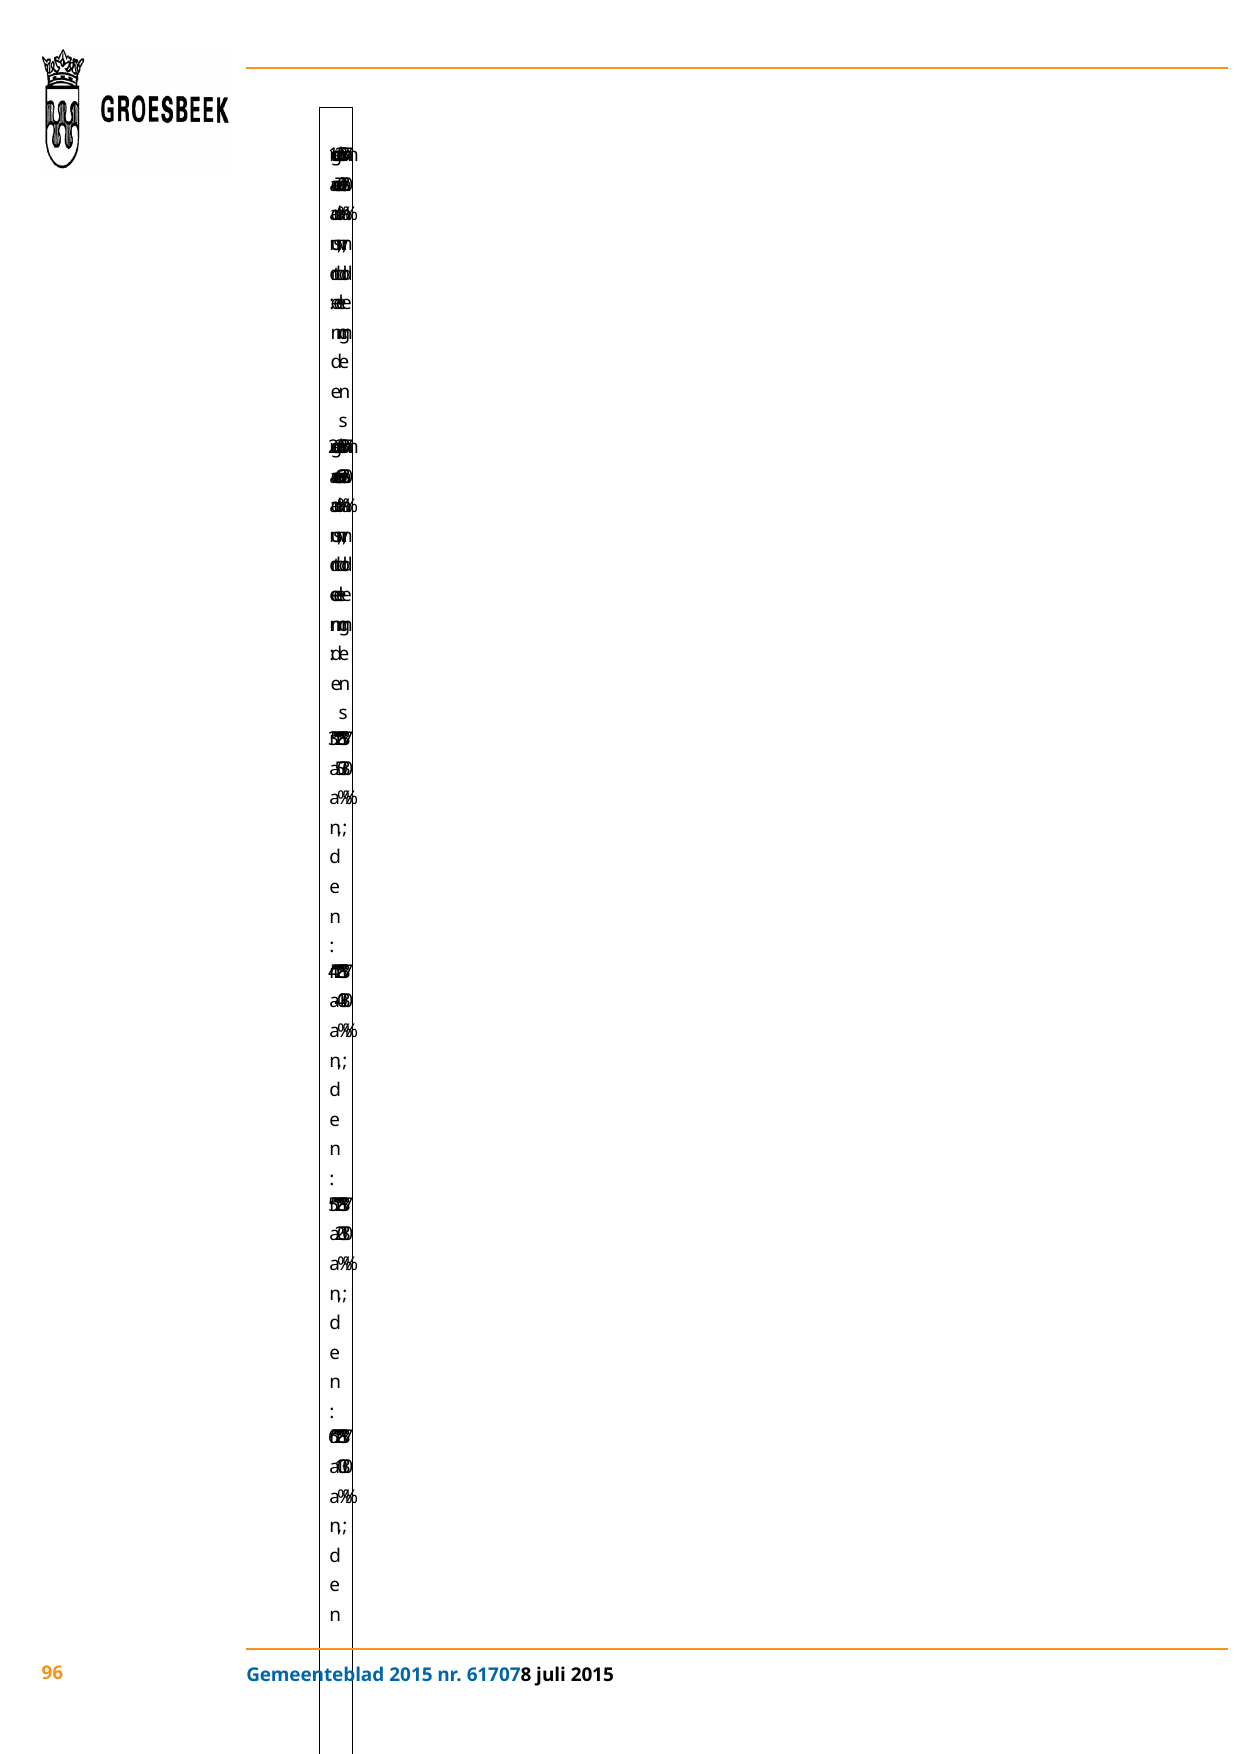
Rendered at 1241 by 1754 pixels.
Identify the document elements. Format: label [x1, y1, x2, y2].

picture [41, 47, 231, 172]
